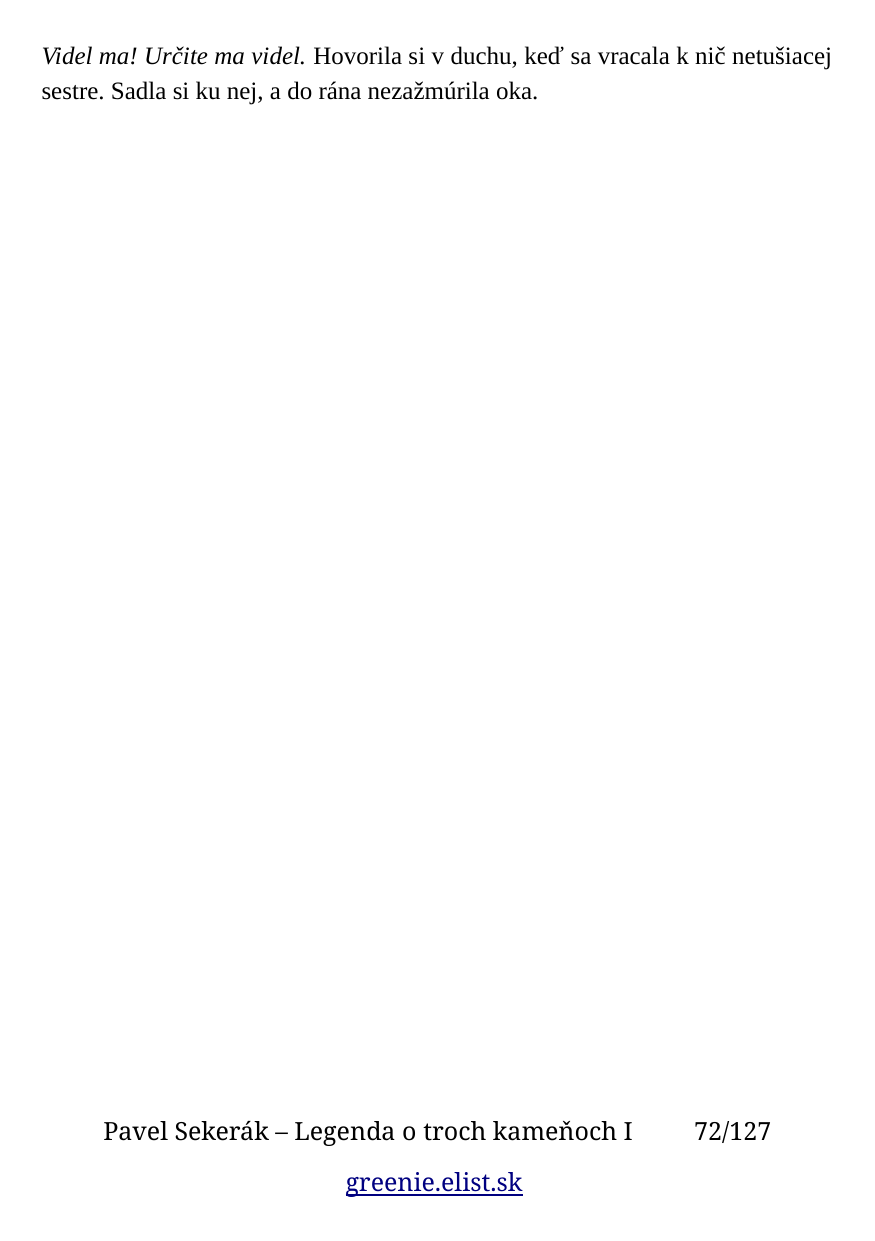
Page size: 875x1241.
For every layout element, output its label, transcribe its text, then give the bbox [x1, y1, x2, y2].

text Videl ma! Určite ma videl. Hovorila si v duchu, keď sa vracala k nič netušiacej sestre. Sadla si ku nej, a do rána nezažmúrila oka. [41, 41, 833, 104]
